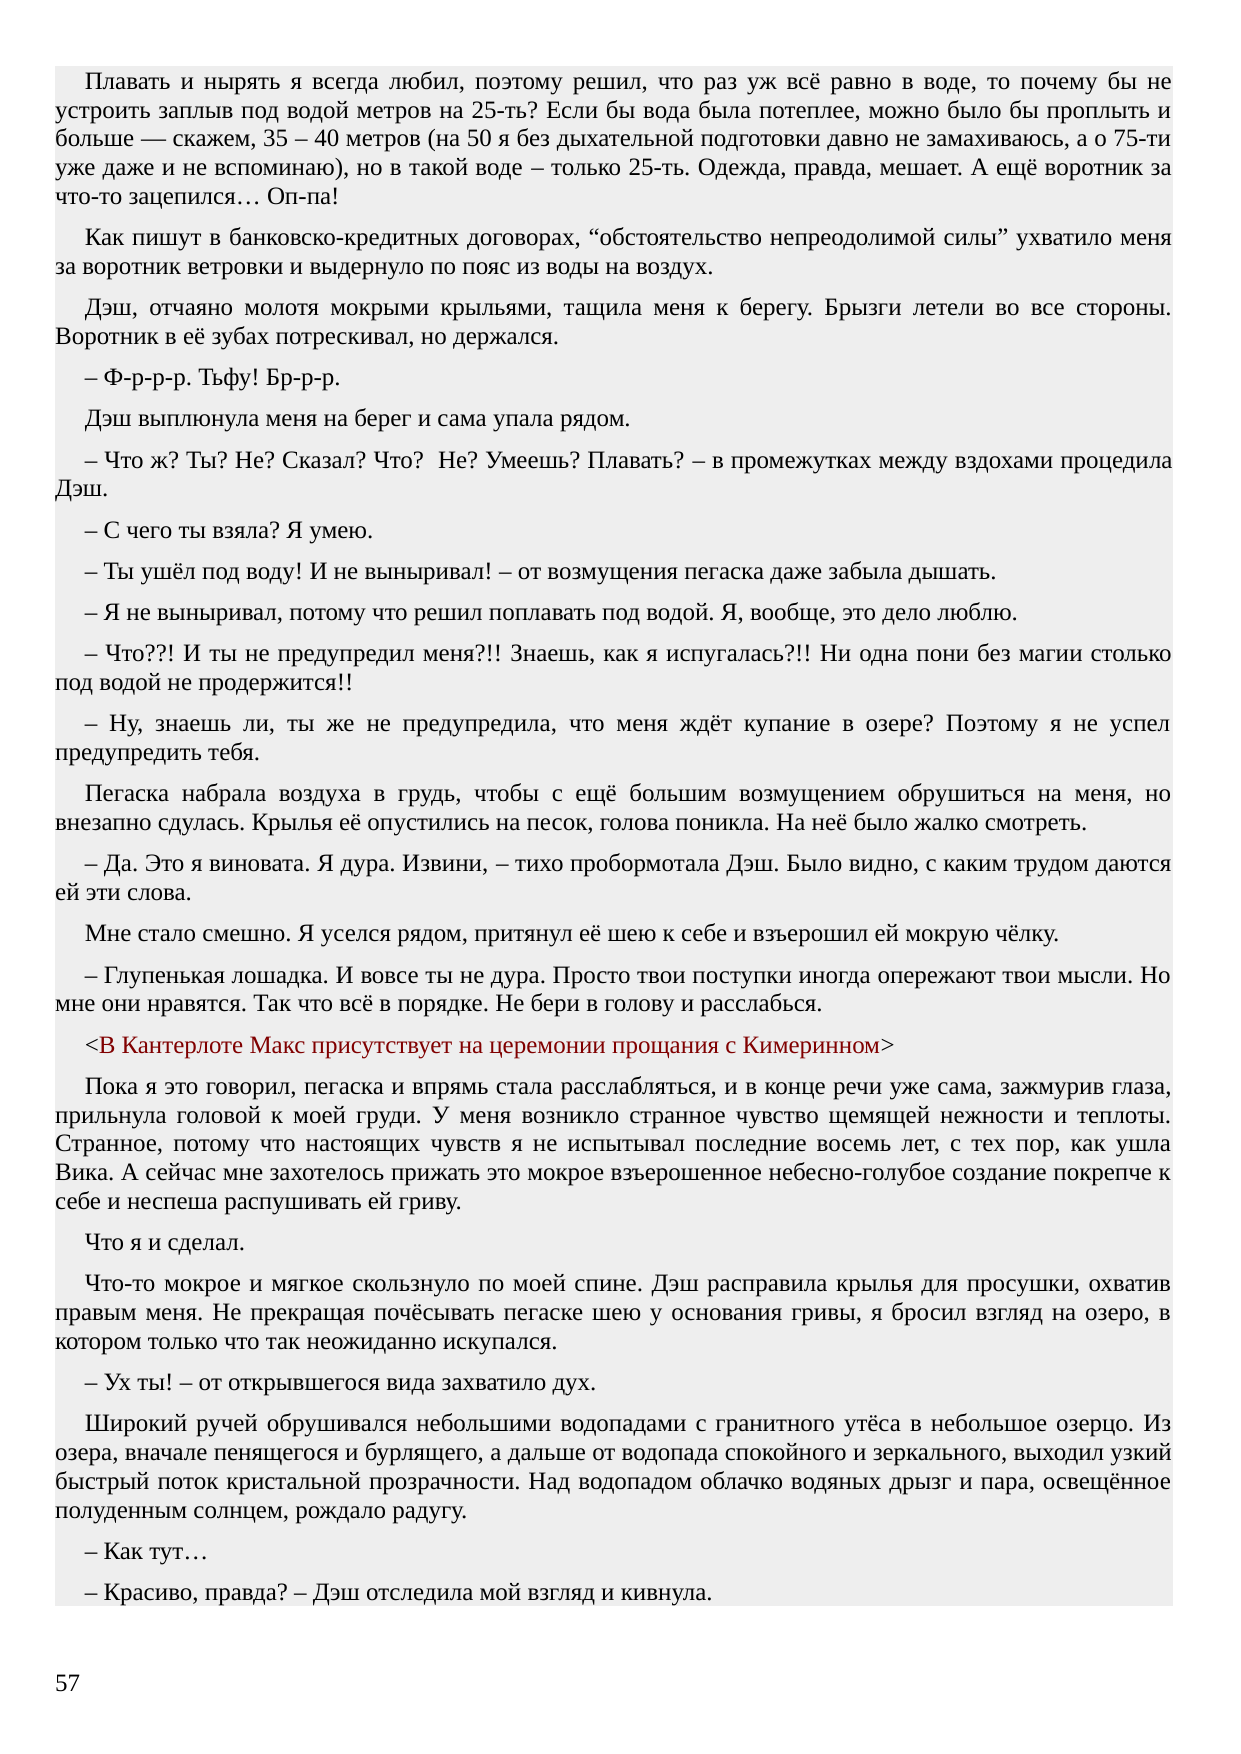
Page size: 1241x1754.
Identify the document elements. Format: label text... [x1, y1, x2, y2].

text Пока я это говорил, пегаска и впрямь стала расслабляться, и в конце речи уже сама, зажмурив глаза, прильнула головой к моей груди. У меня возникло странное чувство щемящей нежности и теплоты. Странное, потому что настоящих чувств я не испытывал последние восемь лет, с тех пор, как ушла Вика. А сейчас мне захотелось прижать это мокрое взъерошенное небесно-голубое создание покрепче к себе и неспеша распушивать ей гриву. [55, 1071, 1173, 1215]
text – Да. Это я виновата. Я дура. Извини, – тихо пробормотала Дэш. Было видно, с каким трудом даются ей эти слова. [55, 848, 1173, 906]
text Мне стало смешно. Я уселся рядом, притянул её шею к себе и взъерошил ей мокрую чёлку. [55, 918, 1173, 947]
text – Ты ушёл под воду! И не выныривал! – от возмущения пегаска даже забыла дышать. [55, 556, 1173, 585]
text – Ух ты! – от открывшегося вида захватило дух. [55, 1367, 1173, 1396]
text – С чего ты взяла? Я умею. [55, 515, 1173, 543]
text Как пишут в банковско-кредитных договорах, “обстоятельство непреодолимой силы” ухватило меня за воротник ветровки и выдернуло по пояс из воды на воздух. [55, 222, 1173, 280]
text Пегаска набрала воздуха в грудь, чтобы с ещё большим возмущением обрушиться на меня, но внезапно сдулась. Крылья её опустились на песок, голова поникла. На неё было жалко смотреть. [55, 778, 1173, 836]
text Широкий ручей обрушивался небольшими водопадами с гранитного утёса в небольшое озерцо. Из озера, вначале пенящегося и бурлящего, а дальше от водопада спокойного и зеркального, выходил узкий быстрый поток кристальной прозрачности. Над водопадом облачко водяных дрызг и пара, освещённое полуденным солнцем, рождало радугу. [55, 1408, 1173, 1523]
text – Что??! И ты не предупредил меня?!! Знаешь, как я испугалась?!! Ни одна пони без магии столько под водой не продержится!! [55, 638, 1173, 696]
text – Красиво, правда? – Дэш отследила мой взгляд и кивнула. [55, 1577, 1173, 1606]
text – Как тут… [55, 1536, 1173, 1565]
text Плавать и нырять я всегда любил, поэтому решил, что раз уж всё равно в воде, то почему бы не устроить заплыв под водой метров на 25-ть? Если бы вода была потеплее, можно было бы проплыть и больше — скажем, 35 – 40 метров (на 50 я без дыхательной подготовки давно не замахиваюсь, а о 75-ти уже даже и не вспоминаю), но в такой воде – только 25-ть. Одежда, правда, мешает. А ещё воротник за что-то зацепился… Оп-па! [55, 66, 1173, 210]
text Дэш выплюнула меня на берег и сама упала рядом. [55, 403, 1173, 432]
text <В Кантерлоте Макс присутствует на церемонии прощания с Кимеринном> [55, 1030, 1173, 1058]
text – Ф-р-р-р. Тьфу! Бр-р-р. [55, 362, 1173, 391]
text Что я и сделал. [55, 1227, 1173, 1256]
text – Глупенькая лошадка. И вовсе ты не дура. Просто твои поступки иногда опережают твои мысли. Но мне они нравятся. Так что всё в порядке. Не бери в голову и расслабься. [55, 960, 1173, 1017]
text Дэш, отчаяно молотя мокрыми крыльями, тащила меня к берегу. Брызги летели во все стороны. Воротник в её зубах потрескивал, но держался. [55, 292, 1173, 350]
text – Ну, знаешь ли, ты же не предупредила, что меня ждёт купание в озере? Поэтому я не успел предупредить тебя. [55, 708, 1173, 766]
text – Я не выныривал, потому что решил поплавать под водой. Я, вообще, это дело люблю. [55, 597, 1173, 626]
text Что-то мокрое и мягкое скользнуло по моей спине. Дэш расправила крылья для просушки, охватив правым меня. Не прекращая почёсывать пегаске шею у основания гривы, я бросил взгляд на озеро, в котором только что так неожиданно искупался. [55, 1268, 1173, 1355]
text – Что ж? Ты? Не? Сказал? Что? Не? Умеешь? Плавать? – в промежутках между вздохами процедила Дэш. [55, 445, 1173, 502]
